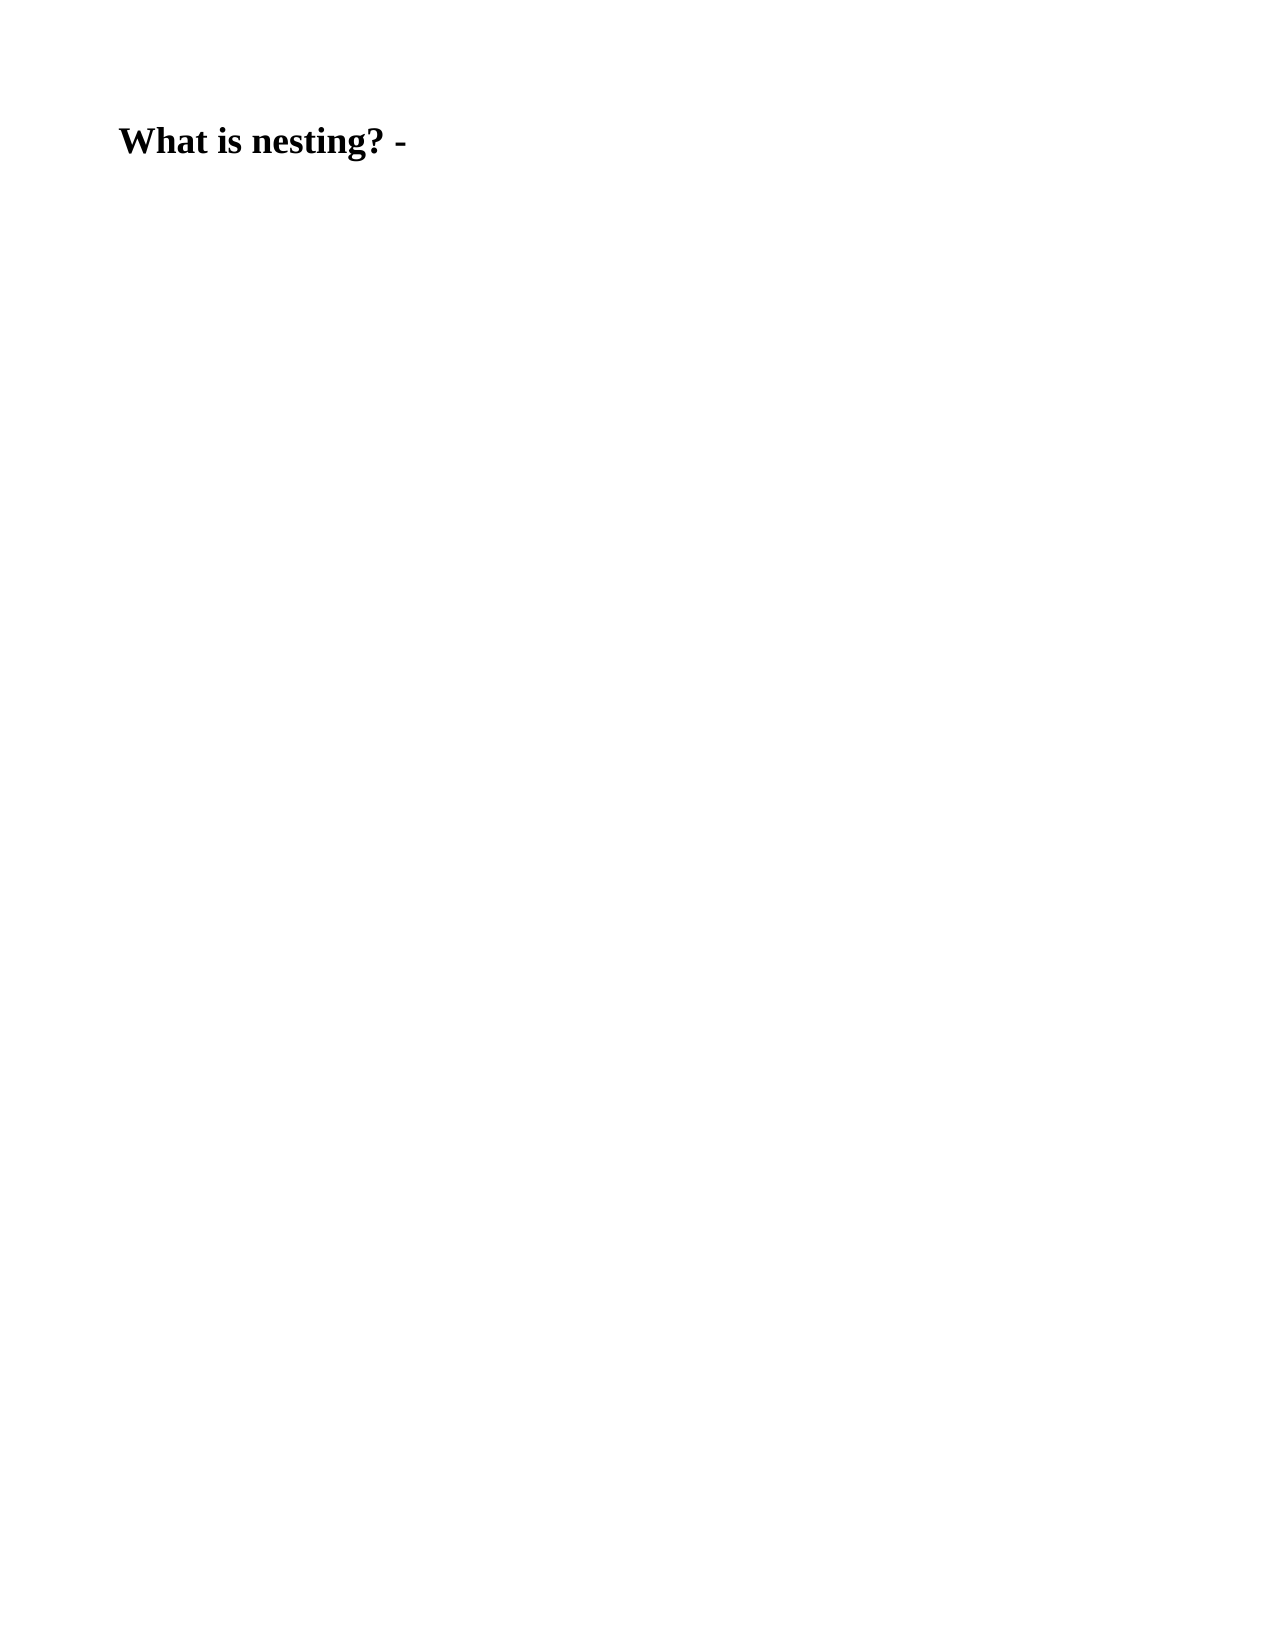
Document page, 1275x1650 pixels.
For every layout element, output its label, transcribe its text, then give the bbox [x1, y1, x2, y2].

text What is nesting? - [118, 118, 1157, 161]
